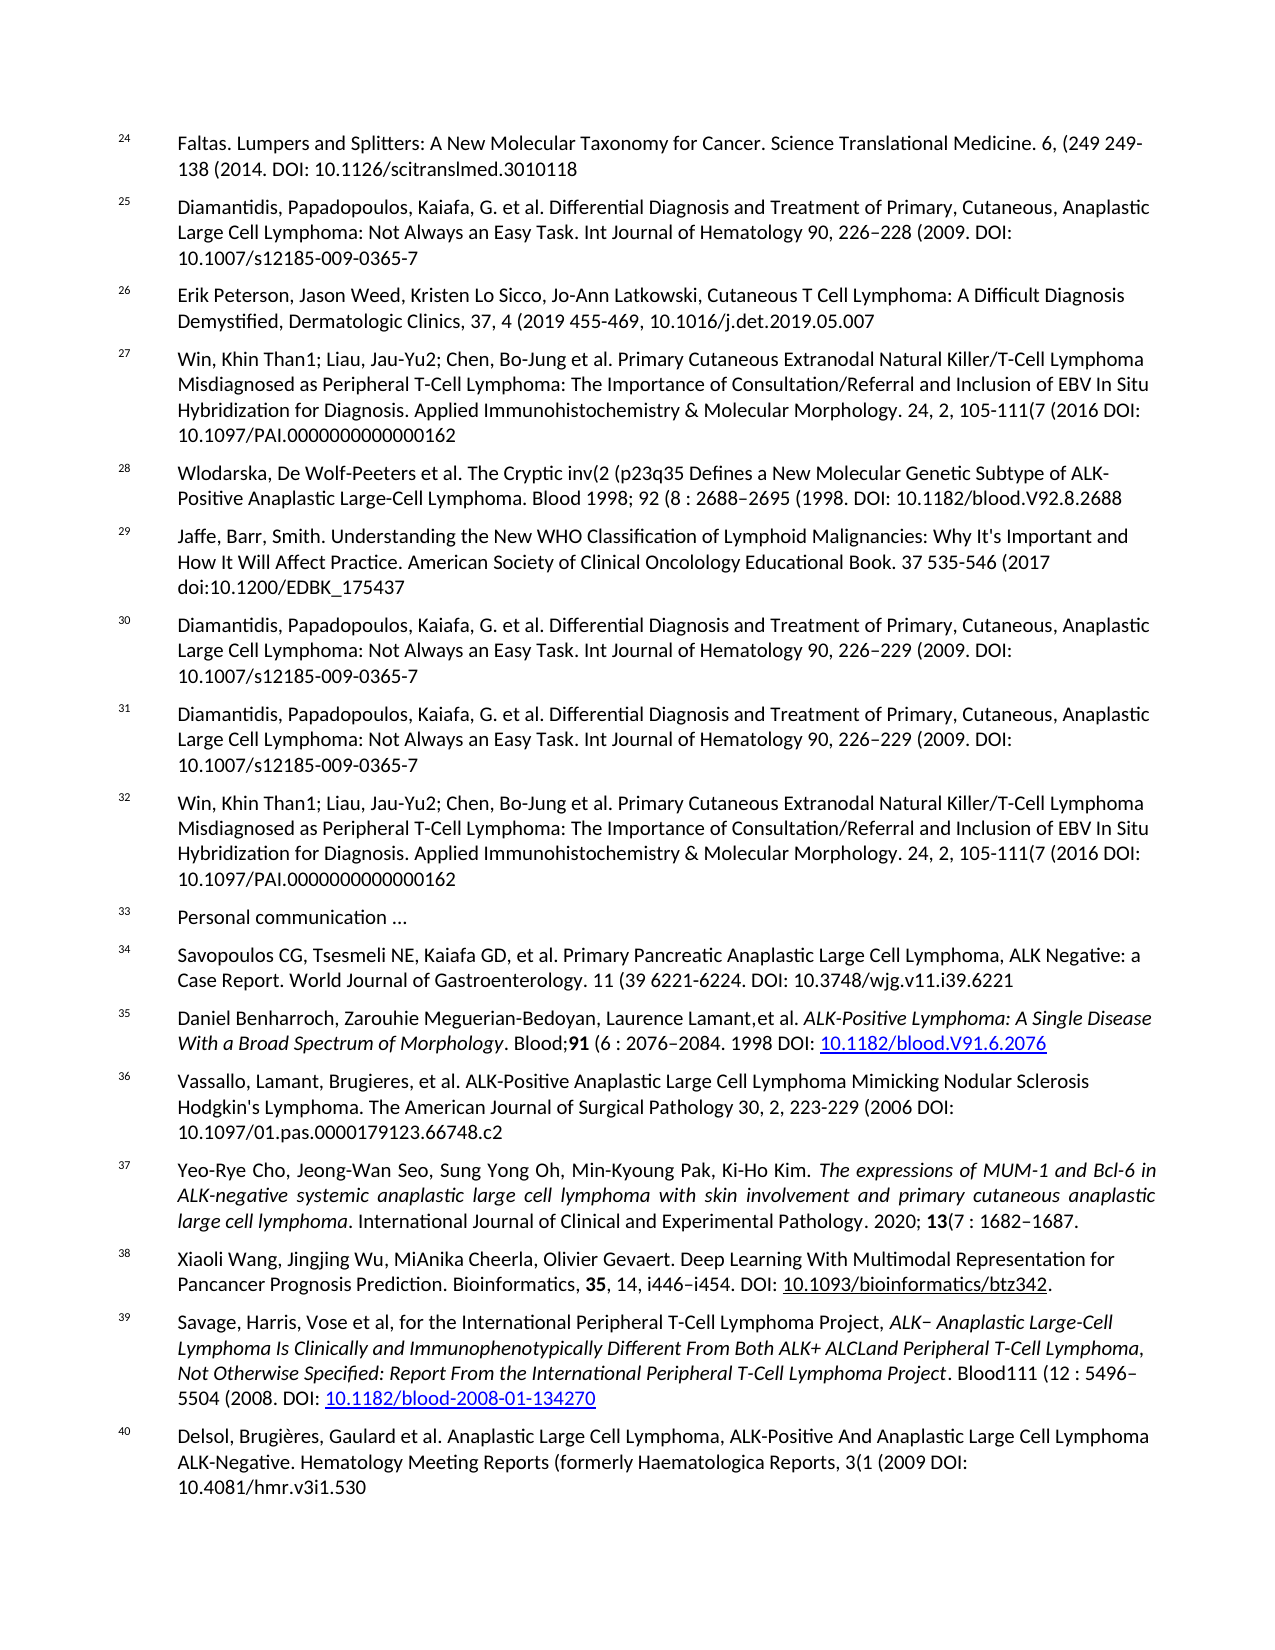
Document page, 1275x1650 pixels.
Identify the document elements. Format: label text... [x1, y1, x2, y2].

text Savage, Harris, Vose et al, for the International Peripheral T-Cell Lymphoma Project, ALK− Anaplastic Large-Cell Lymphoma Is Clinically and Immunophenotypically Different From Both ALK+ ALCLand Peripheral T-Cell Lymphoma, Not Otherwise Specified: Report From the International Peripheral T-Cell Lymphoma Project. Blood111 (12 : 5496–5504 (2008. DOI: 10.1182/blood-2008-01-134270 [118, 1309, 1157, 1411]
text Savopoulos CG, Tsesmeli NE, Kaiafa GD, et al. Primary Pancreatic Anaplastic Large Cell Lymphoma, ALK Negative: a Case Report. World Journal of Gastroenterology. 11 (39 6221-6224. DOI: 10.3748/wjg.v11.i39.6221 [118, 942, 1157, 993]
text Win, Khin Than1; Liau, Jau-Yu2; Chen, Bo-Jung et al. Primary Cutaneous Extranodal Natural Killer/T-Cell Lymphoma Misdiagnosed as Peripheral T-Cell Lymphoma: The Importance of Consultation/Referral and Inclusion of EBV In Situ Hybridization for Diagnosis. Applied Immunohistochemistry & Molecular Morphology. 24, 2, 105-111(7 (2016 DOI: 10.1097/PAI.0000000000000162 [118, 346, 1157, 448]
text Faltas. Lumpers and Splitters: A New Molecular Taxonomy for Cancer. Science Translational Medicine. 6, (249 249-138 (2014. DOI: 10.1126/scitranslmed.3010118 [118, 131, 1157, 181]
text Win, Khin Than1; Liau, Jau-Yu2; Chen, Bo-Jung et al. Primary Cutaneous Extranodal Natural Killer/T-Cell Lymphoma Misdiagnosed as Peripheral T-Cell Lymphoma: The Importance of Consultation/Referral and Inclusion of EBV In Situ Hybridization for Diagnosis. Applied Immunohistochemistry & Molecular Morphology. 24, 2, 105-111(7 (2016 DOI: 10.1097/PAI.0000000000000162 [118, 790, 1157, 891]
text Xiaoli Wang, Jingjing Wu, MiAnika Cheerla, Olivier Gevaert. Deep Learning With Multimodal Representation for Pancancer Prognosis Prediction. Bioinformatics, 35, 14, i446–i454. DOI: 10.1093/bioinformatics/btz342. [118, 1246, 1157, 1297]
text Delsol, Brugières, Gaulard et al. Anaplastic Large Cell Lymphoma, ALK-Positive And Anaplastic Large Cell Lymphoma ALK-Negative. Hematology Meeting Reports (formerly Haematologica Reports, 3(1 (2009 DOI: 10.4081/hmr.v3i1.530 [118, 1423, 1157, 1500]
text Vassallo, Lamant, Brugieres, et al. ALK-Positive Anaplastic Large Cell Lymphoma Mimicking Nodular Sclerosis Hodgkin's Lymphoma. The American Journal of Surgical Pathology 30, 2, 223-229 (2006 DOI: 10.1097/01.pas.0000179123.66748.c2 [118, 1068, 1157, 1145]
text Daniel Benharroch, Zarouhie Meguerian-Bedoyan, Laurence Lamant,et al. ALK-Positive Lymphoma: A Single Disease With a Broad Spectrum of Morphology. Blood;91 (6 : 2076–2084. 1998 DOI: 10.1182/blood.V91.6.2076 [118, 1005, 1157, 1056]
text Diamantidis, Papadopoulos, Kaiafa, G. et al. Differential Diagnosis and Treatment of Primary, Cutaneous, Anaplastic Large Cell Lymphoma: Not Always an Easy Task. Int Journal of Hematology 90, 226–229 (2009. DOI: 10.1007/s12185-009-0365-7 [118, 612, 1157, 688]
text Personal communication ... [118, 904, 1157, 929]
text Wlodarska, De Wolf-Peeters et al. The Cryptic inv(2 (p23q35 Defines a New Molecular Genetic Subtype of ALK-Positive Anaplastic Large-Cell Lymphoma. Blood 1998; 92 (8 : 2688–2695 (1998. DOI: 10.1182/blood.V92.8.2688 [118, 460, 1157, 511]
text Diamantidis, Papadopoulos, Kaiafa, G. et al. Differential Diagnosis and Treatment of Primary, Cutaneous, Anaplastic Large Cell Lymphoma: Not Always an Easy Task. Int Journal of Hematology 90, 226–228 (2009. DOI: 10.1007/s12185-009-0365-7 [118, 194, 1157, 270]
text Yeo-Rye Cho, Jeong-Wan Seo, Sung Yong Oh, Min-Kyoung Pak, Ki-Ho Kim. The expressions of MUM-1 and Bcl-6 in ALK-negative systemic anaplastic large cell lymphoma with skin involvement and primary cutaneous anaplastic large cell lymphoma. International Journal of Clinical and Experimental Pathology. 2020; 13(7 : 1682–1687. [118, 1157, 1157, 1233]
text Erik Peterson, Jason Weed, Kristen Lo Sicco, Jo-Ann Latkowski, Cutaneous T Cell Lymphoma: A Difficult Diagnosis Demystified, Dermatologic Clinics, 37, 4 (2019 455-469, 10.1016/j.det.2019.05.007 [118, 283, 1157, 333]
text Jaffe, Barr, Smith. Understanding the New WHO Classification of Lymphoid Malignancies: Why It's Important and How It Will Affect Practice. American Society of Clinical Oncolology Educational Book. 37 535-546 (2017 doi:10.1200/EDBK_175437 [118, 523, 1157, 600]
text Diamantidis, Papadopoulos, Kaiafa, G. et al. Differential Diagnosis and Treatment of Primary, Cutaneous, Anaplastic Large Cell Lymphoma: Not Always an Easy Task. Int Journal of Hematology 90, 226–229 (2009. DOI: 10.1007/s12185-009-0365-7 [118, 701, 1157, 777]
